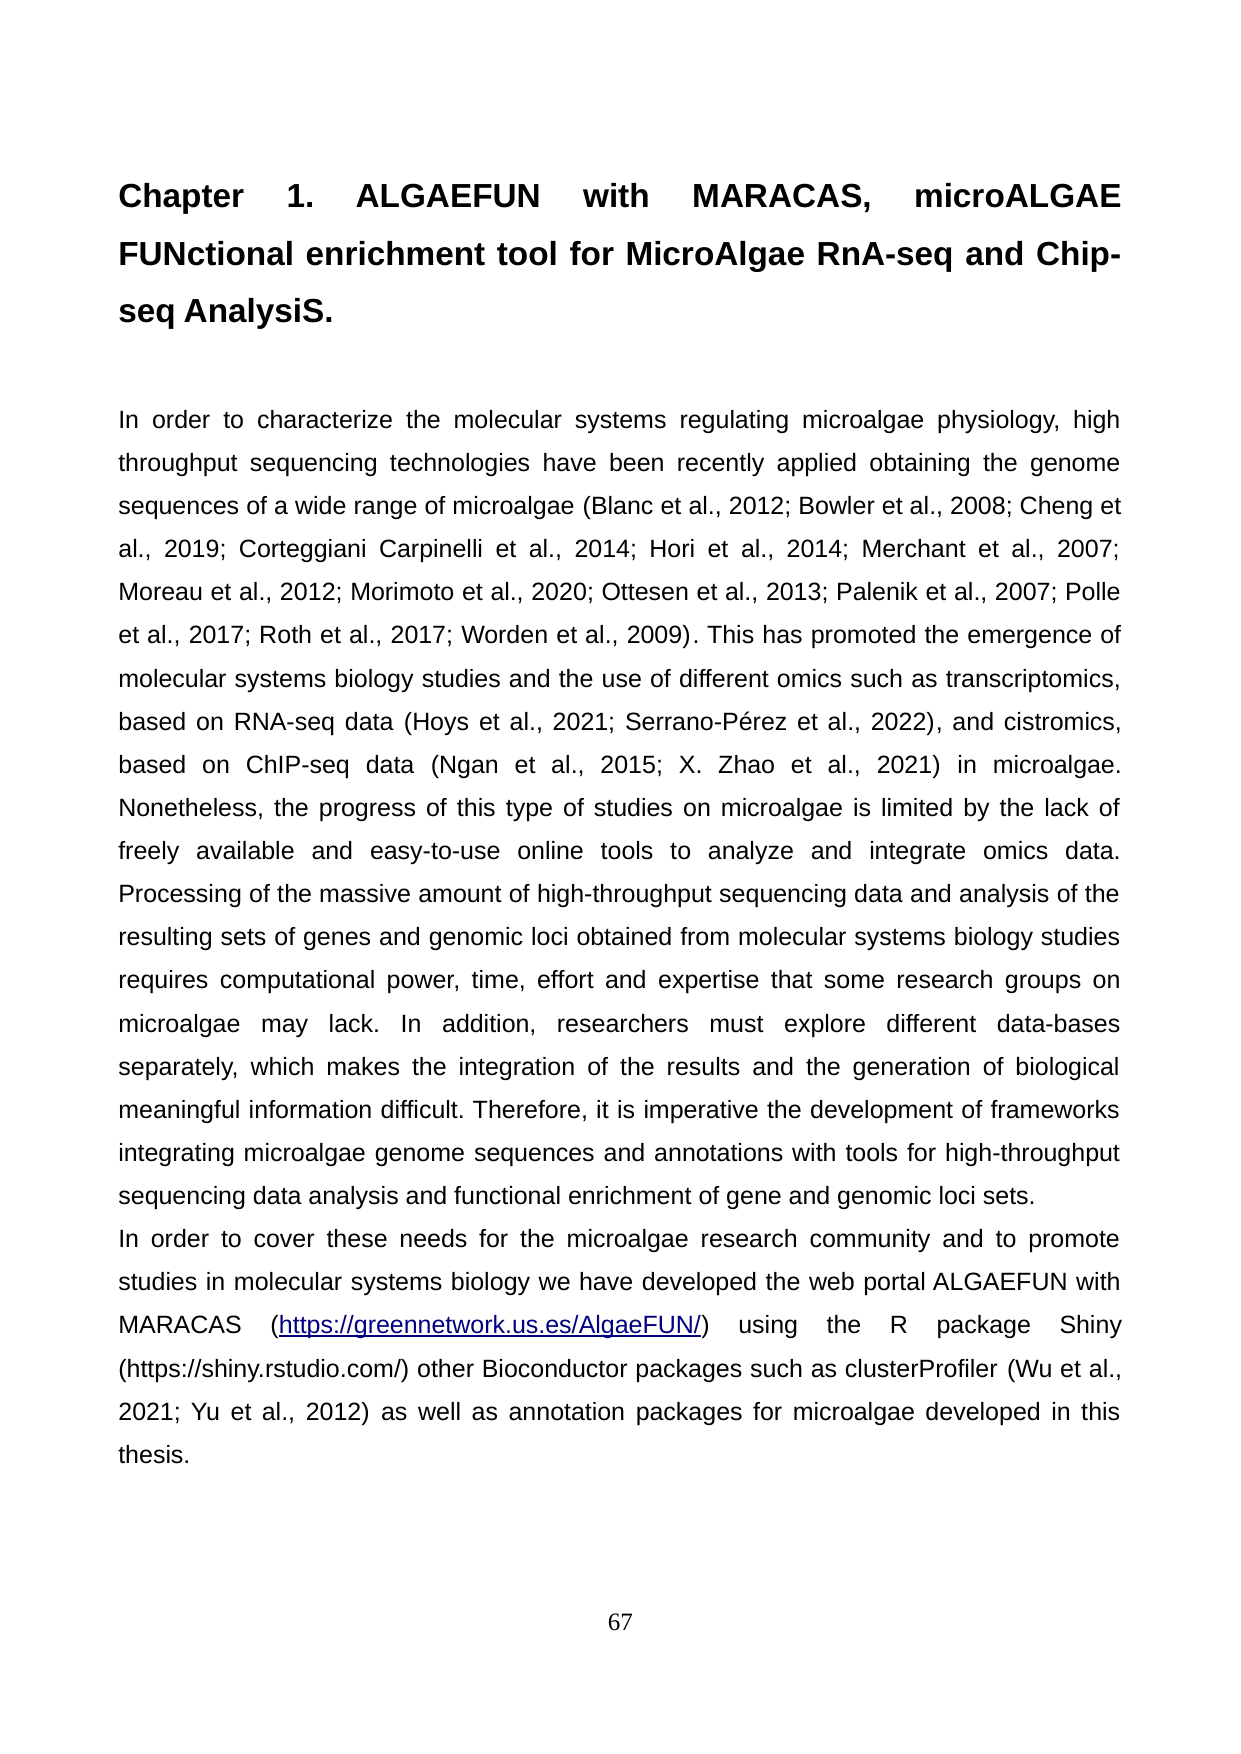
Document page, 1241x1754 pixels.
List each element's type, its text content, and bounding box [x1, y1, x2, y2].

subtitle Chapter 1. ALGAEFUN with MARACAS, microALGAE FUNctional enrichment tool for MicroAlgae RnA-seq and Chip-seq AnalysiS. [118, 176, 1122, 330]
text In order to cover these needs for the microalgae research community and to promote studies in molecular systems biology we have developed the web portal ALGAEFUN with MARACAS (https://greennetwork.us.es/AlgaeFUN/) using the R package Shiny (https://shiny.rstudio.com/) other Bioconductor packages such as clusterProfiler (Wu et al., 2021; Yu et al., 2012)⁠ as well as annotation packages for microalgae developed in this thesis. [118, 1224, 1122, 1468]
text In order to characterize the molecular systems regulating microalgae physiology, high throughput sequencing technologies have been recently applied obtaining the genome sequences of a wide range of microalgae (Blanc et al., 2012; Bowler et al., 2008; Cheng et al., 2019; Corteggiani Carpinelli et al., 2014; Hori et al., 2014; Merchant et al., 2007; Moreau et al., 2012; Morimoto et al., 2020; Ottesen et al., 2013; Palenik et al., 2007; Polle et al., 2017; Roth et al., 2017; Worden et al., 2009)⁠. This has promoted the emergence of molecular systems biology studies and the use of different omics such as transcriptomics, based on RNA-seq data (Hoys et al., 2021; Serrano-Pérez et al., 2022)⁠, and cistromics, based on ChIP-seq data (Ngan et al., 2015; X. Zhao et al., 2021)⁠ in microalgae. Nonetheless, the progress of this type of studies on microalgae is limited by the lack of freely available and easy-to-use online tools to analyze and integrate omics data. Processing of the massive amount of high-throughput sequencing data and analysis of the resulting sets of genes and genomic loci obtained from molecular systems biology studies requires computational power, time, effort and expertise that some research groups on microalgae may lack. In addition, researchers must explore different data-bases separately, which makes the integration of the results and the generation of biological meaningful information difficult. Therefore, it is imperative the development of frameworks integrating microalgae genome sequences and annotations with tools for high-throughput sequencing data analysis and functional enrichment of gene and genomic loci sets. [118, 405, 1122, 1210]
